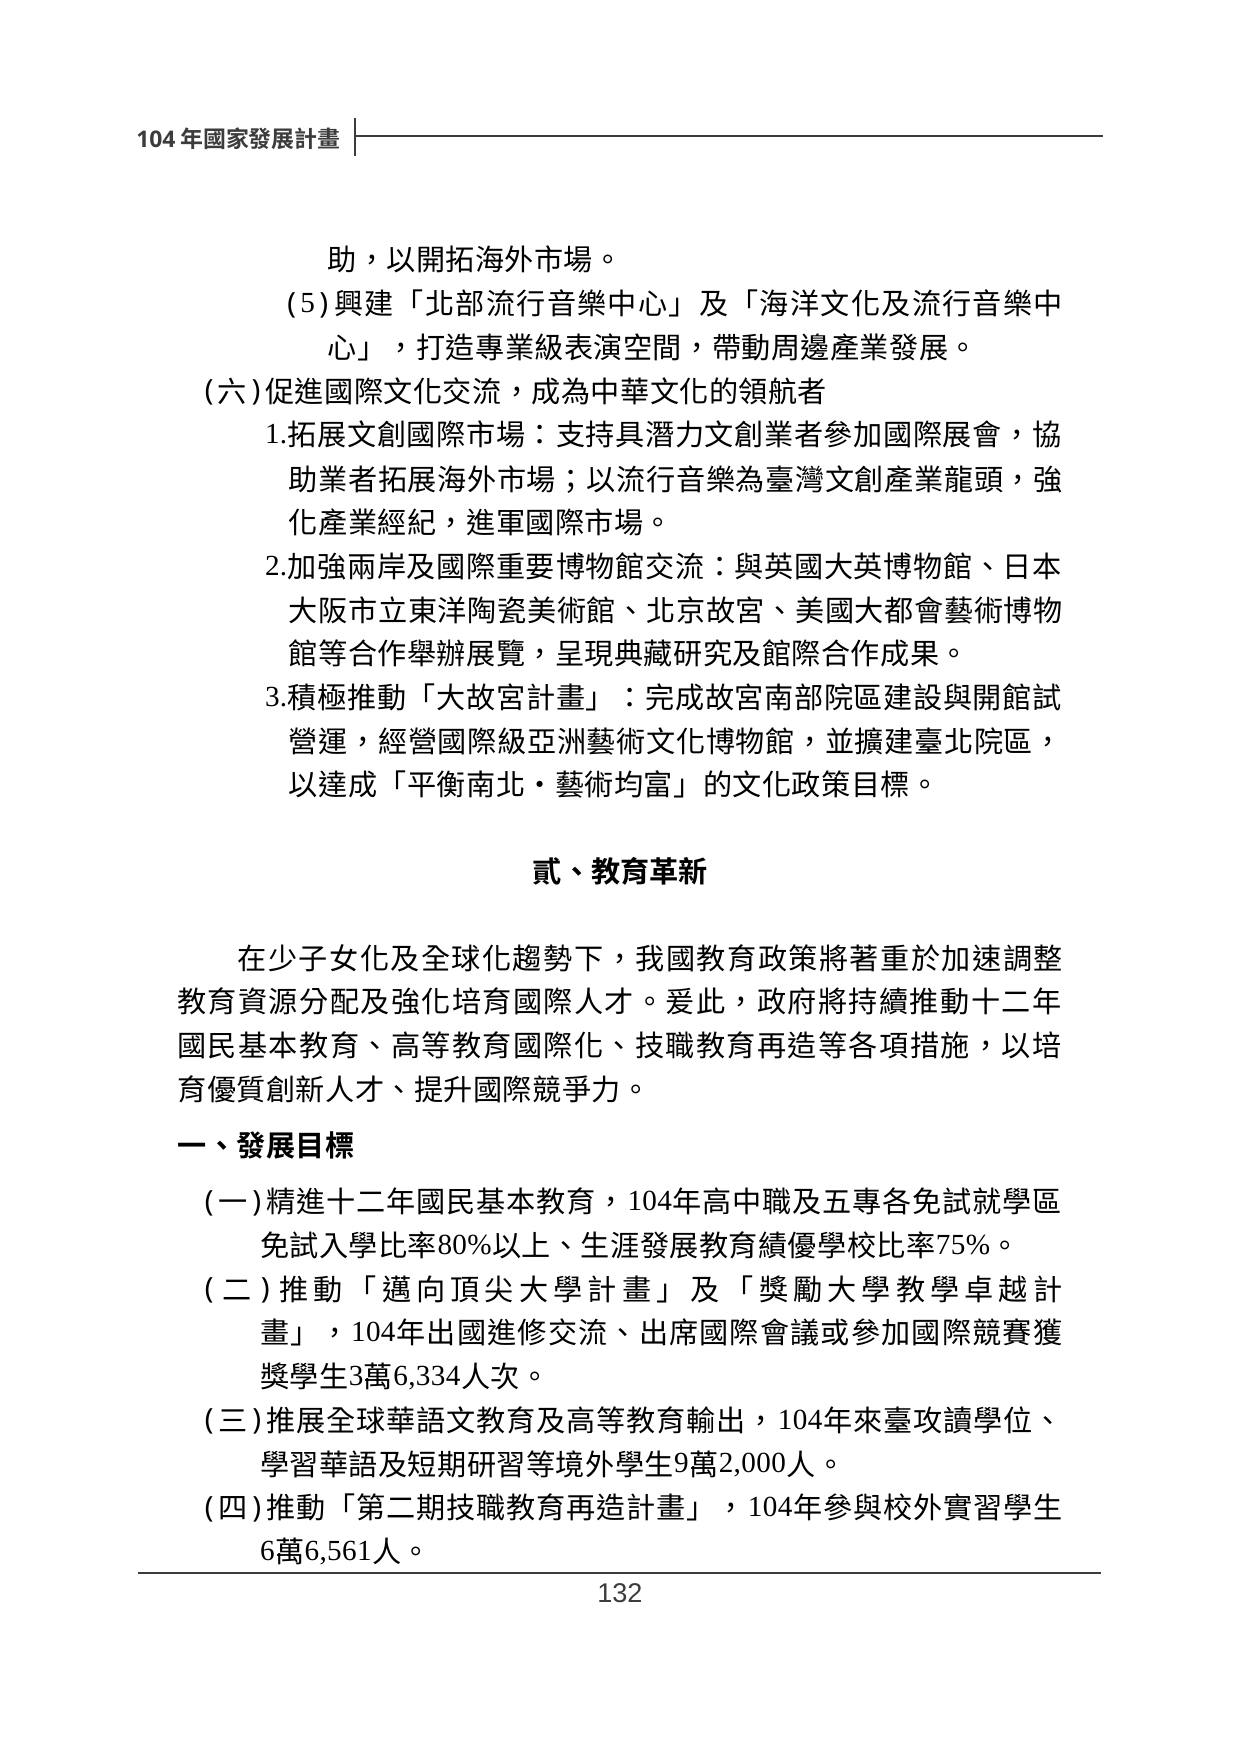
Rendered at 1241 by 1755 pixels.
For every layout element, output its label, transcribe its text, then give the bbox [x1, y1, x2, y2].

text 在少子女化及全球化趨勢下，我國教育政策將著重於加速調整教育資源分配及強化培育國際人才。爰此，政府將持續推動十二年國民基本教育、高等教育國際化、技職教育再造等各項措施，以培育優質創新人才、提升國際競爭力。 [177, 934, 1063, 1109]
text (四)推動「第二期技職教育再造計畫」，104年參與校外實習學生6萬6,561人。 [200, 1484, 1063, 1572]
text (二)推動「邁向頂尖大學計畫」及「獎勵大學教學卓越計畫」，104年出國進修交流、出席國際會議或參加國際競賽獲獎學生3萬6,334人次。 [200, 1265, 1063, 1397]
text 一、發展目標 [177, 1122, 1063, 1165]
text 貳、教育革新 [177, 849, 1063, 890]
text 助，以開拓海外市場。 [282, 236, 1063, 280]
text (三)推展全球華語文教育及高等教育輸出，104年來臺攻讀學位、學習華語及短期研習等境外學生9萬2,000人。 [200, 1397, 1063, 1484]
text 1.拓展文創國際市場：支持具潛力文創業者參加國際展會，協助業者拓展海外市場；以流行音樂為臺灣文創產業龍頭，強化產業經紀，進軍國際市場。 [265, 411, 1063, 542]
text 2.加強兩岸及國際重要博物館交流：與英國大英博物館、日本大阪市立東洋陶瓷美術館、北京故宮、美國大都會藝術博物館等合作舉辦展覽，呈現典藏研究及館際合作成果。 [265, 542, 1063, 674]
text (5)興建「北部流行音樂中心」及「海洋文化及流行音樂中心」，打造專業級表演空間，帶動周邊產業發展。 [282, 280, 1063, 367]
text (六)促進國際文化交流，成為中華文化的領航者 [200, 367, 1063, 411]
text 3.積極推動「大故宮計畫」：完成故宮南部院區建設與開館試營運，經營國際級亞洲藝術文化博物館，並擴建臺北院區，以達成「平衡南北‧藝術均富」的文化政策目標。 [265, 674, 1063, 805]
text (一)精進十二年國民基本教育，104年高中職及五專各免試就學區免試入學比率80%以上、生涯發展教育績優學校比率75%。 [200, 1178, 1063, 1265]
